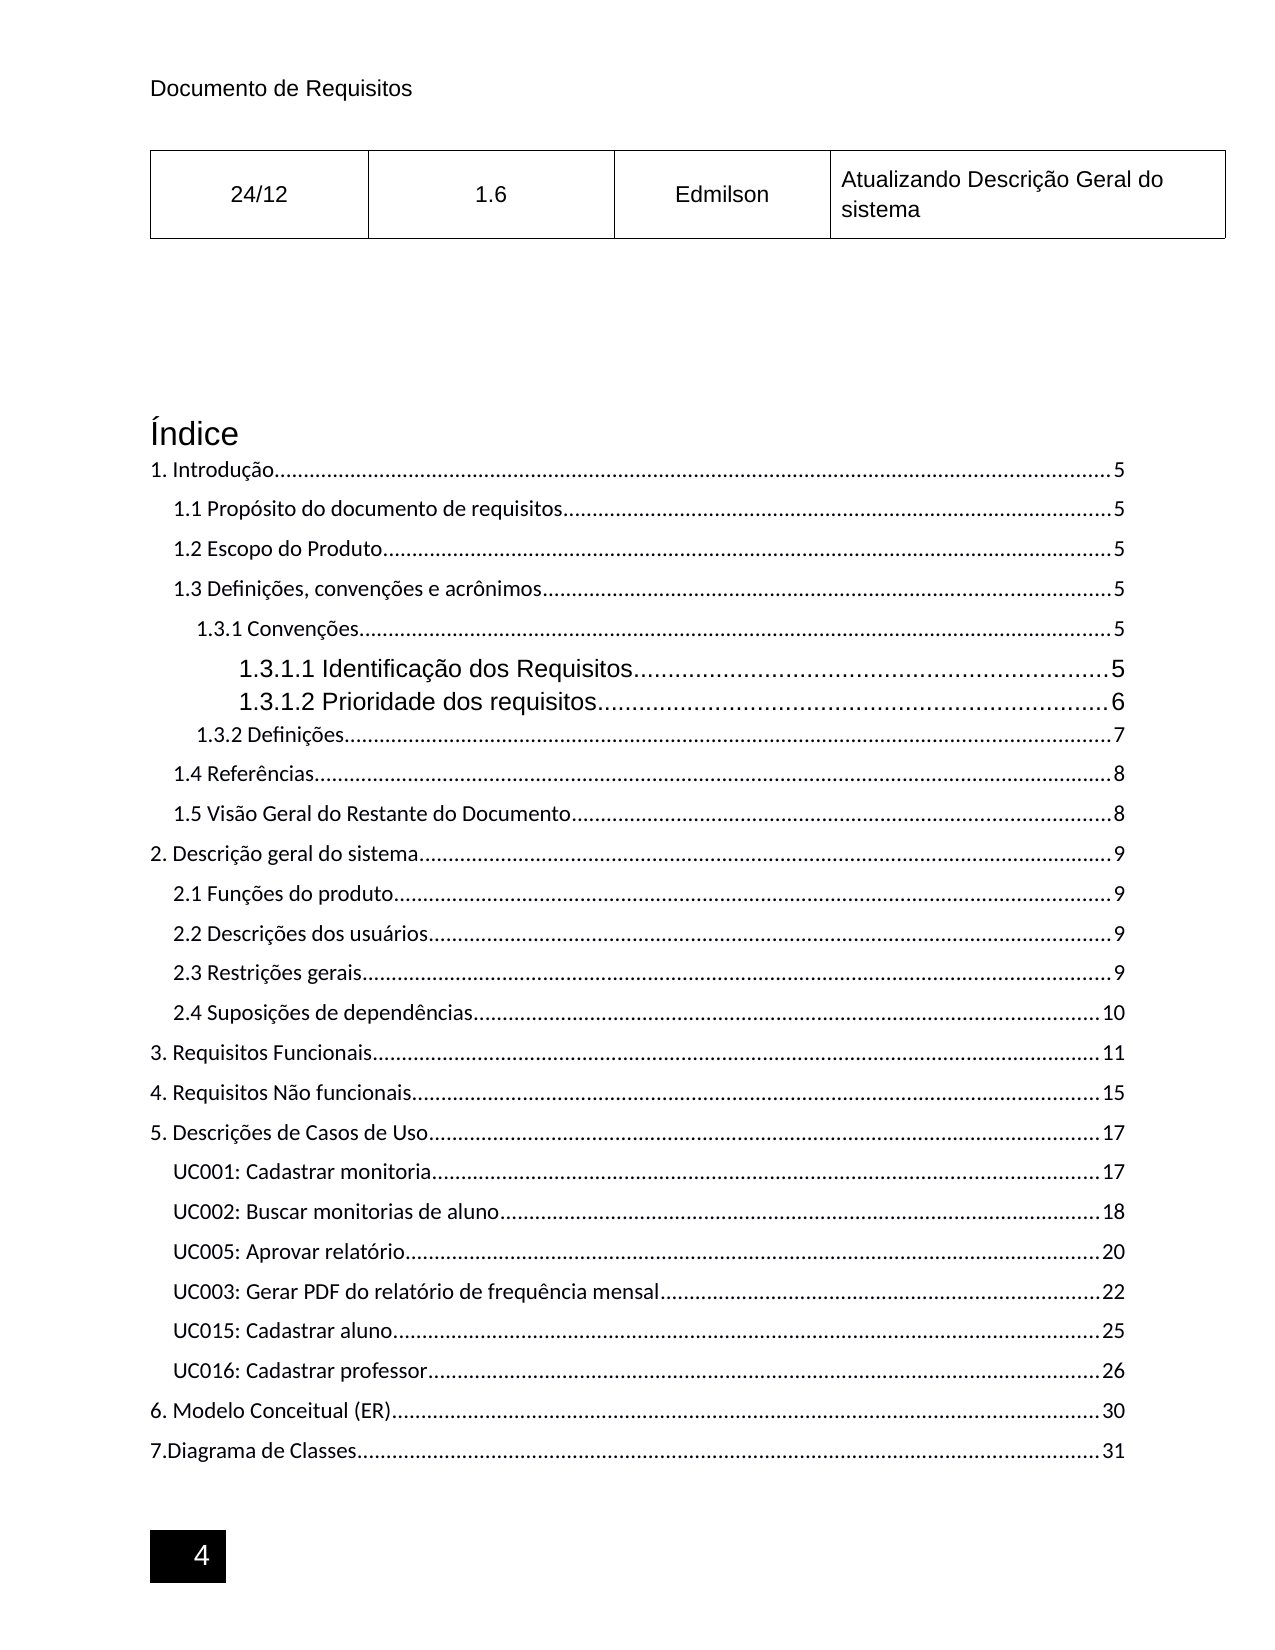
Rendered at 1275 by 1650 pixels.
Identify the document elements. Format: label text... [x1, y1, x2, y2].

text 2. Descrição geral do sistema 9 [150, 839, 1125, 867]
text 1.1 Propósito do documento de requisitos 5 [173, 494, 1125, 523]
text UC015: Cadastrar aluno 25 [173, 1317, 1125, 1345]
text UC016: Cadastrar professor 26 [173, 1356, 1125, 1384]
table_cell 24/12 [151, 151, 368, 238]
text UC001: Cadastrar monitoria 17 [173, 1157, 1125, 1186]
text 7.Diagrama de Classes 31 [150, 1436, 1125, 1464]
text UC005: Aprovar relatório 20 [173, 1237, 1125, 1265]
text 1.5 Visão Geral do Restante do Documento 8 [173, 799, 1125, 827]
text 2.1 Funções do produto 9 [173, 879, 1125, 907]
table_cell Atualizando Descrição Geral do sistema [831, 151, 1225, 238]
text 1.3 Definições, convenções e acrônimos 5 [173, 574, 1125, 602]
text UC002: Buscar monitorias de aluno 18 [173, 1197, 1125, 1225]
text 1.3.2 Definições 7 [196, 720, 1125, 748]
text 2.2 Descrições dos usuários 9 [173, 919, 1125, 947]
text 2.4 Suposições de dependências 10 [173, 998, 1125, 1026]
text 4. Requisitos Não funcionais 15 [150, 1078, 1125, 1106]
text 1. Introdução 5 [150, 455, 1125, 483]
text 2.3 Restrições gerais 9 [173, 958, 1125, 987]
text 6. Modelo Conceitual (ER) 30 [150, 1396, 1125, 1424]
text 1.3.1 Convenções 5 [196, 614, 1125, 642]
subtitle Índice [150, 414, 1125, 453]
text 5. Descrições de Casos de Uso 17 [150, 1118, 1125, 1146]
table_cell Edmilson [615, 151, 830, 238]
text 1.3.1.1 Identificação dos Requisitos 5 [238, 654, 1125, 682]
text 3. Requisitos Funcionais 11 [150, 1038, 1125, 1066]
text UC003: Gerar PDF do relatório de frequência mensal 22 [173, 1277, 1125, 1305]
text 1.3.1.2 Prioridade dos requisitos 6 [238, 687, 1125, 716]
table_cell 1.6 [369, 151, 614, 238]
text 1.2 Escopo do Produto 5 [173, 534, 1125, 562]
text 1.4 Referências 8 [173, 759, 1125, 788]
